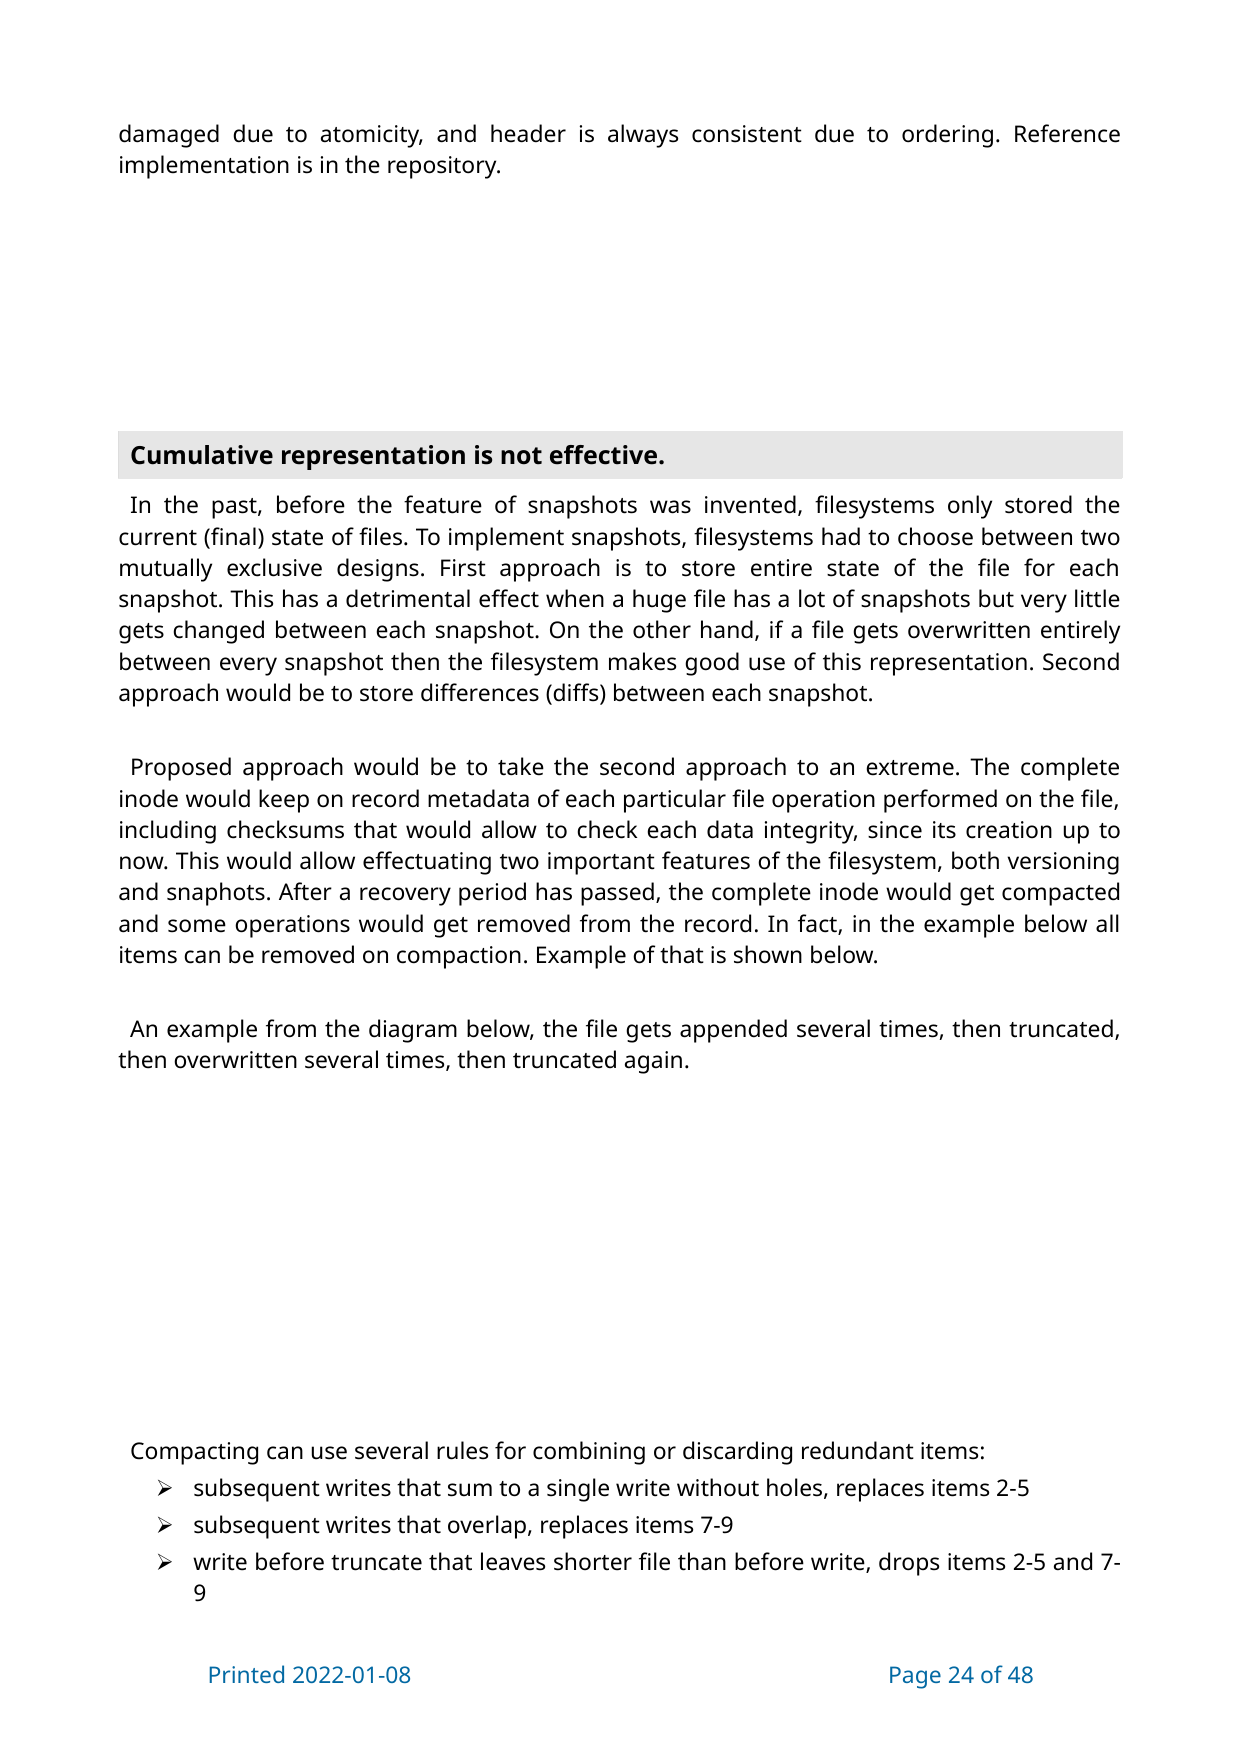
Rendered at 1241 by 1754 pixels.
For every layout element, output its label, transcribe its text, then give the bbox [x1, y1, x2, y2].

text Proposed approach would be to take the second approach to an extreme. The complete inode would keep on record metadata of each particular file operation performed on the file, including checksums that would allow to check each data integrity, since its creation up to now. This would allow effectuating two important features of the filesystem, both versioning and snaphots. After a recovery period has passed, the complete inode would get compacted and some operations would get removed from the record. In fact, in the example below all items can be removed on compaction. Example of that is shown below. [118, 751, 1122, 970]
list write before truncate that leaves shorter file than before write, drops items 2-5 and 7-9 [156, 1546, 1122, 1609]
subtitle Cumulative representation is not effective. [119, 432, 1122, 478]
text damaged due to atomicity, and header is always consistent due to ordering. Reference implementation is in the repository. [118, 118, 1122, 181]
text In the past, before the feature of snapshots was invented, filesystems only stored the current (final) state of files. To implement snapshots, filesystems had to choose between two mutually exclusive designs. First approach is to store entire state of the file for each snapshot. This has a detrimental effect when a huge file has a lot of snapshots but very little gets changed between each snapshot. On the other hand, if a file gets overwritten entirely between every snapshot then the filesystem makes good use of this representation. Second approach would be to store differences (diffs) between each snapshot. [118, 489, 1122, 708]
list subsequent writes that sum to a single write without holes, replaces items 2-5 [156, 1472, 1122, 1503]
text Compacting can use several rules for combining or discarding redundant items: [118, 1434, 1122, 1466]
text An example from the diagram below, the file gets appended several times, then truncated, then overwritten several times, then truncated again. [118, 1013, 1122, 1076]
list subsequent writes that overlap, replaces items 7-9 [156, 1509, 1122, 1540]
